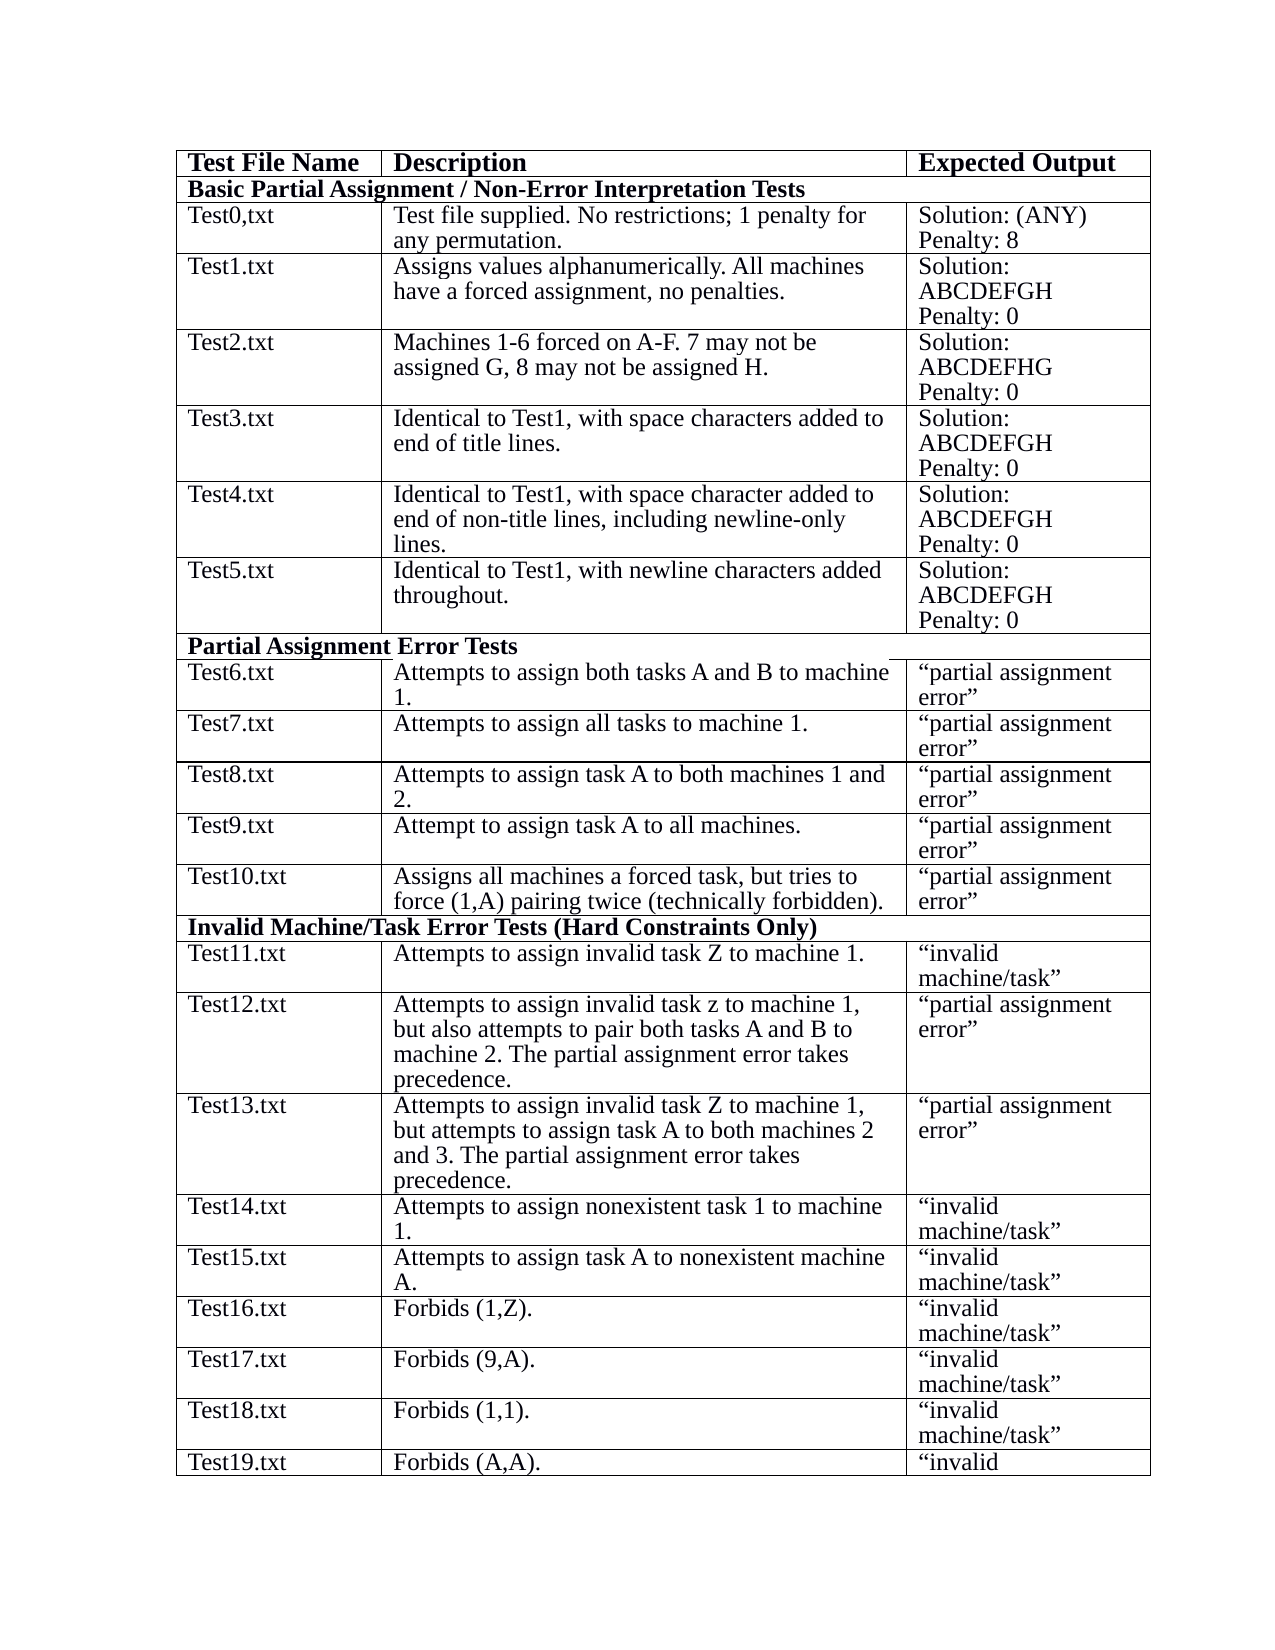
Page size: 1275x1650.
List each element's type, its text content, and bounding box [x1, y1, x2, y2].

table_cell Forbids (A,A). [382, 1450, 906, 1475]
table_cell Test10.txt [177, 865, 381, 914]
table_cell Attempts to assign invalid task Z to machine 1. [382, 942, 906, 992]
table_cell “partial assignment error” [907, 993, 1150, 1093]
table_cell Attempts to assign both tasks A and B to machine 1. [382, 660, 906, 710]
table_cell Forbids (1,Z). [382, 1297, 906, 1347]
table_cell Test13.txt [177, 1094, 381, 1194]
table_cell “invalid machine/task” [907, 1195, 1150, 1245]
table_cell Test18.txt [177, 1399, 381, 1449]
table_cell Machines 1-6 forced on A-F. 7 may not be assigned G, 8 may not be assigned H. [382, 330, 906, 405]
table_cell “invalid machine/task” [907, 1348, 1150, 1398]
table_cell Solution: ABCDEFGH Penalty: 0 [907, 406, 1150, 481]
table_header Test File Name [177, 151, 381, 176]
table_cell Basic Partial Assignment / Non-Error Interpretation Tests [177, 177, 1150, 202]
table_cell Identical to Test1, with newline characters added throughout. [382, 558, 906, 633]
table_cell Test6.txt [177, 660, 381, 710]
table_cell Solution: (ANY) Penalty: 8 [907, 203, 1150, 253]
table_cell Attempts to assign invalid task z to machine 1, but also attempts to pair both tasks A and B to machine 2. The partial assignment error takes precedence. [382, 993, 906, 1093]
table_cell Forbids (1,1). [382, 1399, 906, 1449]
table_cell “partial assignment error” [907, 1094, 1150, 1194]
table_cell Test15.txt [177, 1246, 381, 1296]
table_cell Identical to Test1, with space character added to end of non-title lines, including newline-only lines. [382, 482, 906, 557]
table_cell Attempts to assign invalid task Z to machine 1, but attempts to assign task A to both machines 2 and 3. The partial assignment error takes precedence. [382, 1094, 906, 1194]
table_cell Test file supplied. No restrictions; 1 penalty for any permutation. [382, 203, 906, 253]
table_cell Assigns values alphanumerically. All machines have a forced assignment, no penalties. [382, 254, 906, 329]
table_cell Attempts to assign all tasks to machine 1. [382, 711, 906, 761]
table_cell Partial Assignment Error Tests [177, 634, 1150, 659]
table_cell Test3.txt [177, 406, 381, 481]
table_cell Test2.txt [177, 330, 381, 405]
table_cell Test8.txt [177, 763, 381, 812]
table_cell Test7.txt [177, 711, 381, 761]
table_cell Solution: ABCDEFGH Penalty: 0 [907, 482, 1150, 557]
table_cell Assigns all machines a forced task, but tries to force (1,A) pairing twice (technically forbidden). [382, 865, 906, 914]
table_cell Test19.txt [177, 1450, 381, 1475]
table_cell Solution: ABCDEFGH Penalty: 0 [907, 254, 1150, 329]
table_cell Attempts to assign task A to both machines 1 and 2. [382, 763, 906, 812]
table_cell Solution: ABCDEFHG Penalty: 0 [907, 330, 1150, 405]
table_cell “partial assignment error” [907, 814, 1150, 863]
table_cell Test12.txt [177, 993, 381, 1093]
table_cell Attempts to assign nonexistent task 1 to machine 1. [382, 1195, 906, 1245]
table_cell “invalid machine/task” [907, 1246, 1150, 1296]
table_cell “partial assignment error” [907, 711, 1150, 761]
table_cell “partial assignment error” [907, 660, 1150, 710]
table_cell Invalid Machine/Task Error Tests (Hard Constraints Only) [177, 916, 1150, 941]
table_cell Test9.txt [177, 814, 381, 863]
table_cell Test0,txt [177, 203, 381, 253]
table_cell “partial assignment error” [907, 865, 1150, 914]
table_header Description [382, 151, 906, 176]
table_cell Attempt to assign task A to all machines. [382, 814, 906, 863]
table_header Expected Output [907, 151, 1150, 176]
table_cell Forbids (9,A). [382, 1348, 906, 1398]
table_cell Solution: ABCDEFGH Penalty: 0 [907, 558, 1150, 633]
table_cell Test5.txt [177, 558, 381, 633]
table_cell “invalid [907, 1450, 1150, 1475]
table_cell Test4.txt [177, 482, 381, 557]
table_cell “invalid machine/task” [907, 942, 1150, 992]
table_cell “invalid machine/task” [907, 1297, 1150, 1347]
table_cell Test17.txt [177, 1348, 381, 1398]
table_cell Identical to Test1, with space characters added to end of title lines. [382, 406, 906, 481]
table_cell Test1.txt [177, 254, 381, 329]
table_cell “invalid machine/task” [907, 1399, 1150, 1449]
table_cell Test11.txt [177, 942, 381, 992]
table_cell Test14.txt [177, 1195, 381, 1245]
table_cell “partial assignment error” [907, 763, 1150, 812]
table_cell Test16.txt [177, 1297, 381, 1347]
table_cell Attempts to assign task A to nonexistent machine A. [382, 1246, 906, 1296]
